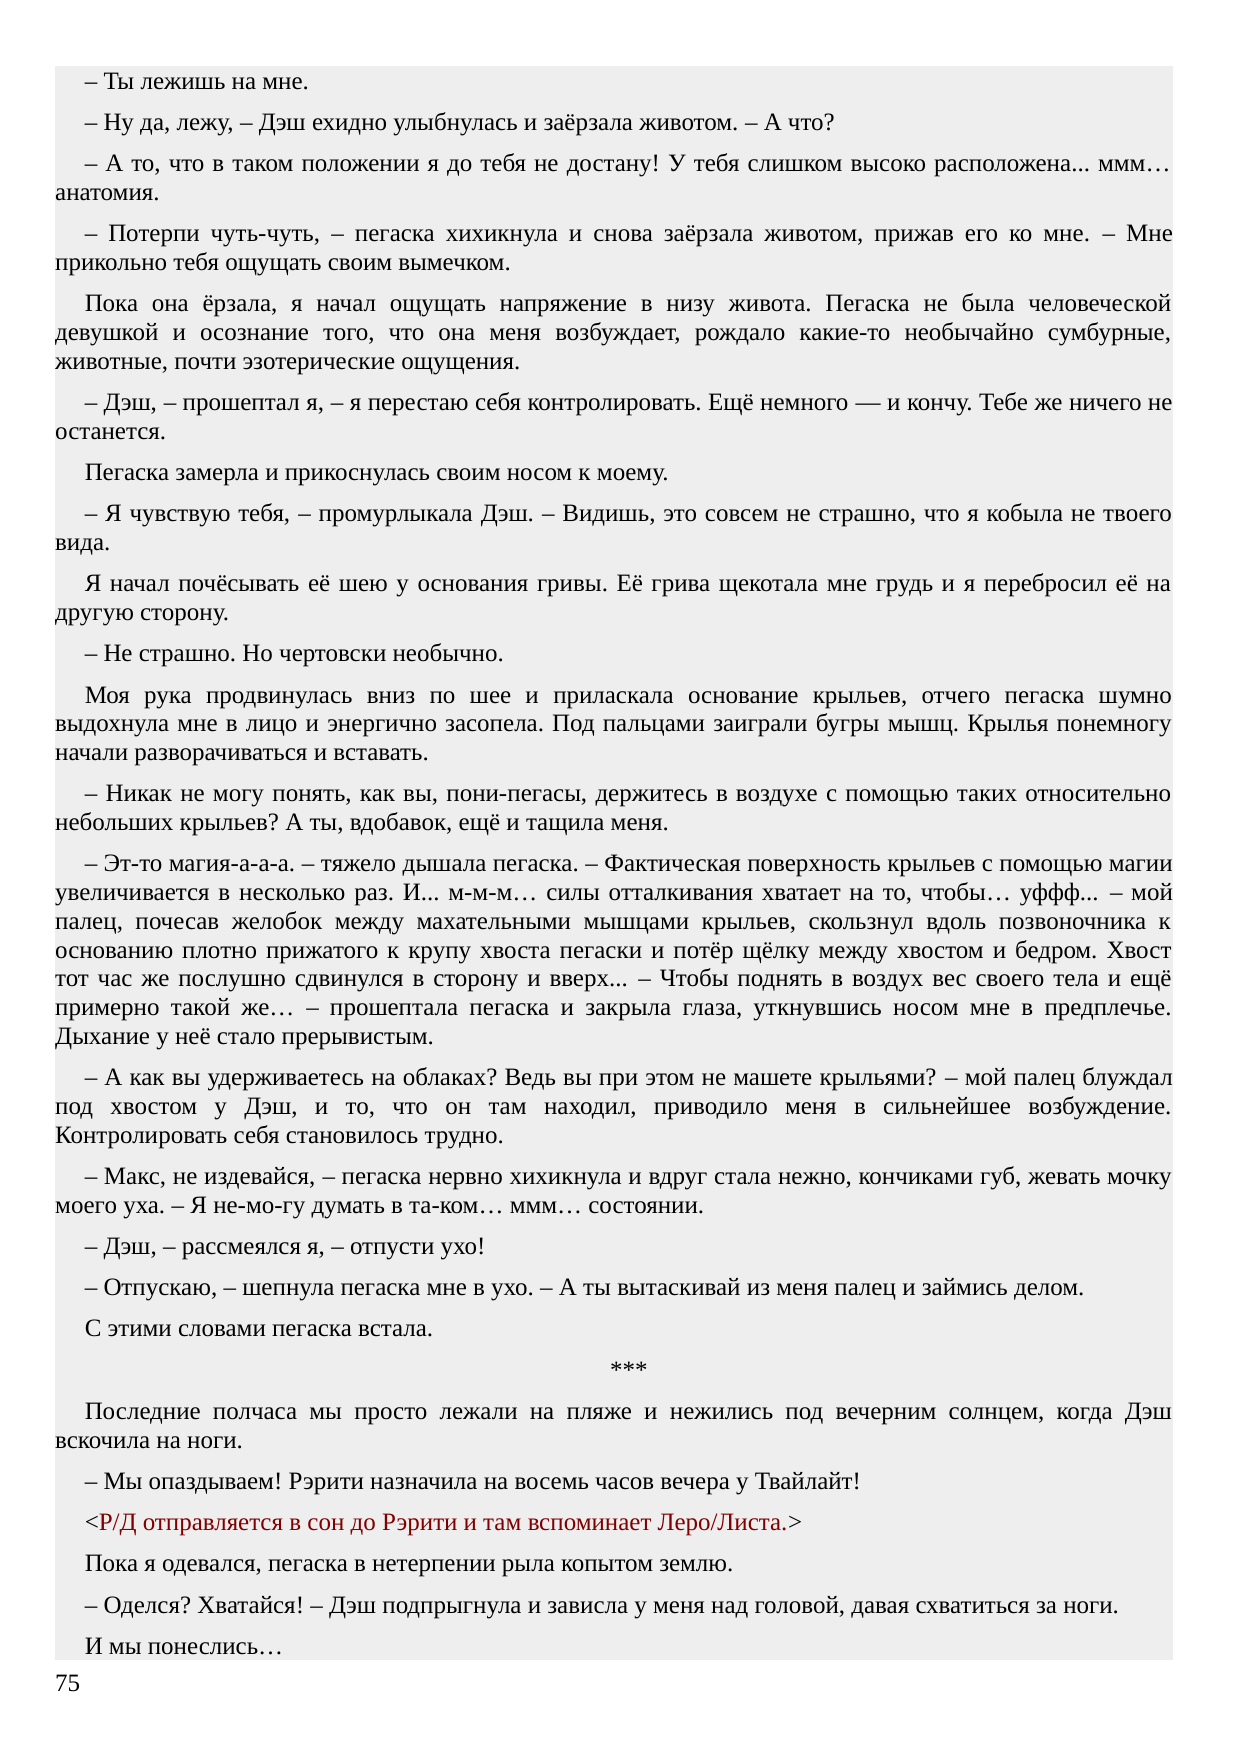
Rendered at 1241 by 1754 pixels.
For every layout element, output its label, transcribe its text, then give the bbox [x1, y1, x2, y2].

text Моя рука продвинулась вниз по шее и приласкала основание крыльев, отчего пегаска шумно выдохнула мне в лицо и энергично засопела. Под пальцами заиграли бугры мышц. Крылья понемногу начали разворачиваться и вставать. [55, 680, 1173, 766]
text Последние полчаса мы просто лежали на пляже и нежились под вечерним солнцем, когда Дэш вскочила на ноги. [55, 1396, 1173, 1453]
text – Ты лежишь на мне. [55, 66, 1173, 95]
text Пока я одевался, пегаска в нетерпении рыла копытом землю. [55, 1548, 1173, 1577]
text Пегаска замерла и прикоснулась своим носом к моему. [55, 457, 1173, 486]
text – А то, что в таком положении я до тебя не достану! У тебя слишком высоко расположена... ммм… анатомия. [55, 148, 1173, 206]
text – Эт-то магия-а-а-а. – тяжело дышала пегаска. – Фактическая поверхность крыльев с помощью магии увеличивается в несколько раз. И... м-м-м… силы отталкивания хватает на то, чтобы… уффф... – мой палец, почесав желобок между махательными мышцами крыльев, скользнул вдоль позвоночника к основанию плотно прижатого к крупу хвоста пегаски и потёр щёлку между хвостом и бедром. Хвост тот час же послушно сдвинулся в сторону и вверх... – Чтобы поднять в воздух вес своего тела и ещё примерно такой же… – прошептала пегаска и закрыла глаза, уткнувшись носом мне в предплечье. Дыхание у неё стало прерывистым. [55, 848, 1173, 1050]
text – Никак не могу понять, как вы, пони-пегасы, держитесь в воздухе с помощью таких относительно небольших крыльев? А ты, вдобавок, ещё и тащила меня. [55, 778, 1173, 836]
text С этими словами пегаска встала. [55, 1313, 1173, 1342]
text – Дэш, – рассмеялся я, – отпусти ухо! [55, 1231, 1173, 1260]
text Я начал почёсывать её шею у основания гривы. Её грива щекотала мне грудь и я перебросил её на другую сторону. [55, 568, 1173, 626]
text <Р/Д отправляется в сон до Рэрити и там вспоминает Леро/Листа.> [55, 1507, 1173, 1536]
text И мы понеслись… [55, 1631, 1173, 1660]
text – А как вы удерживаетесь на облаках? Ведь вы при этом не машете крыльями? – мой палец блуждал под хвостом у Дэш, и то, что он там находил, приводило меня в сильнейшее возбуждение. Контролировать себя становилось трудно. [55, 1062, 1173, 1148]
text Пока она ёрзала, я начал ощущать напряжение в низу живота. Пегаска не была человеческой девушкой и осознание того, что она меня возбуждает, рождало какие-то необычайно сумбурные, животные, почти эзотерические ощущения. [55, 288, 1173, 375]
text – Не страшно. Но чертовски необычно. [55, 638, 1173, 667]
text – Мы опаздываем! Рэрити назначила на восемь часов вечера у Твайлайт! [55, 1466, 1173, 1495]
text – Дэш, – прошептал я, – я перестаю себя контролировать. Ещё немного — и кончу. Тебе же ничего не останется. [55, 387, 1173, 445]
text – Макс, не издевайся, – пегаска нервно хихикнула и вдруг стала нежно, кончиками губ, жевать мочку моего уха. – Я не-мо-гу думать в та-ком… ммм… состоянии. [55, 1161, 1173, 1218]
text – Оделся? Хватайся! – Дэш подпрыгнула и зависла у меня над головой, давая схватиться за ноги. [55, 1590, 1173, 1618]
text – Ну да, лежу, – Дэш ехидно улыбнулась и заёрзала животом. – А что? [55, 107, 1173, 136]
text *** [55, 1355, 1173, 1383]
text – Потерпи чуть-чуть, – пегаска хихикнула и снова заёрзала животом, прижав его ко мне. – Мне прикольно тебя ощущать своим вымечком. [55, 218, 1173, 276]
text – Я чувствую тебя, – промурлыкала Дэш. – Видишь, это совсем не страшно, что я кобыла не твоего вида. [55, 498, 1173, 556]
text – Отпускаю, – шепнула пегаска мне в ухо. – А ты вытаскивай из меня палец и займись делом. [55, 1272, 1173, 1301]
